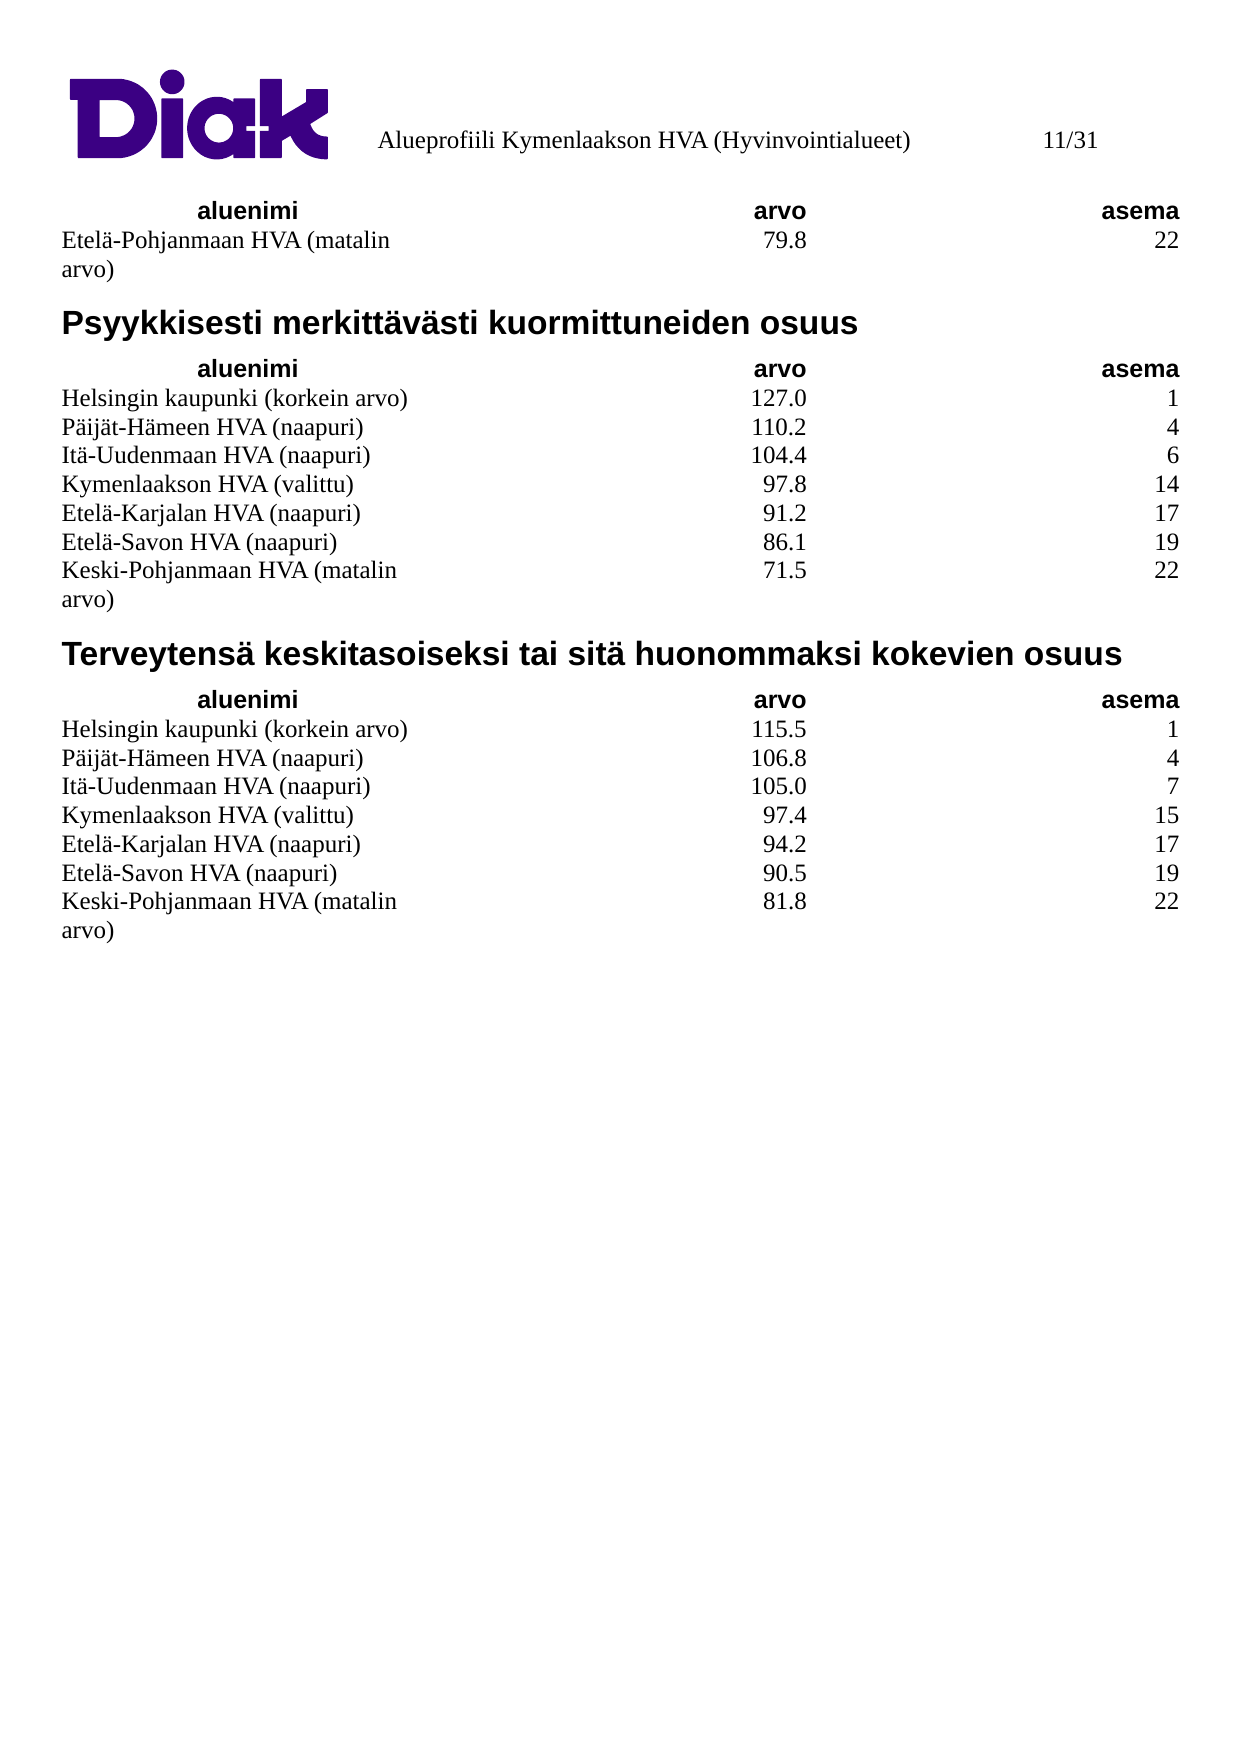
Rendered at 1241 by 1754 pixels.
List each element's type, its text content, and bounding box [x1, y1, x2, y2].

table_cell Etelä-Pohjanmaan HVA (matalin arvo) [61, 225, 434, 282]
table_cell 17 [806, 498, 1179, 527]
table_cell Helsingin kaupunki (korkein arvo) [61, 714, 434, 743]
table_header asema [806, 196, 1179, 225]
table_header arvo [434, 354, 806, 383]
subtitle Psyykkisesti merkittävästi kuormittuneiden osuus [61, 303, 1179, 342]
table_cell Päijät-Hämeen HVA (naapuri) [61, 743, 434, 771]
table_cell 71.5 [434, 556, 806, 613]
table_cell Etelä-Savon HVA (naapuri) [61, 527, 434, 556]
table_cell 17 [806, 829, 1179, 858]
table_cell 7 [806, 771, 1179, 800]
table_cell 1 [806, 714, 1179, 743]
table_cell Keski-Pohjanmaan HVA (matalin arvo) [61, 556, 434, 613]
table_cell Päijät-Hämeen HVA (naapuri) [61, 412, 434, 441]
table_cell Kymenlaakson HVA (valittu) [61, 800, 434, 829]
table_header arvo [434, 196, 806, 225]
table_header aluenimi [61, 354, 434, 383]
table_cell 15 [806, 800, 1179, 829]
table_cell 97.4 [434, 800, 806, 829]
table_cell Helsingin kaupunki (korkein arvo) [61, 383, 434, 412]
table_cell Itä-Uudenmaan HVA (naapuri) [61, 771, 434, 800]
table_cell 6 [806, 441, 1179, 469]
table_cell 4 [806, 743, 1179, 771]
table_cell Etelä-Karjalan HVA (naapuri) [61, 829, 434, 858]
table_cell 97.8 [434, 469, 806, 498]
table_cell 86.1 [434, 527, 806, 556]
table_cell 81.8 [434, 886, 806, 944]
table_cell Etelä-Karjalan HVA (naapuri) [61, 498, 434, 527]
table_header asema [806, 354, 1179, 383]
table_cell 91.2 [434, 498, 806, 527]
table_cell 127.0 [434, 383, 806, 412]
table_cell 94.2 [434, 829, 806, 858]
table_cell 110.2 [434, 412, 806, 441]
table_cell 104.4 [434, 441, 806, 469]
table_cell 105.0 [434, 771, 806, 800]
table_cell 22 [806, 225, 1179, 282]
table_cell 19 [806, 858, 1179, 886]
table_cell 22 [806, 886, 1179, 944]
table_cell 1 [806, 383, 1179, 412]
table_cell Itä-Uudenmaan HVA (naapuri) [61, 441, 434, 469]
table_cell 79.8 [434, 225, 806, 282]
table_cell 19 [806, 527, 1179, 556]
table_header arvo [434, 685, 806, 714]
table_cell Keski-Pohjanmaan HVA (matalin arvo) [61, 886, 434, 944]
table_header aluenimi [61, 685, 434, 714]
table_cell Kymenlaakson HVA (valittu) [61, 469, 434, 498]
subtitle Terveytensä keskitasoiseksi tai sitä huonommaksi kokevien osuus [61, 634, 1179, 673]
table_cell 115.5 [434, 714, 806, 743]
table_cell 22 [806, 556, 1179, 613]
table_header aluenimi [61, 196, 434, 225]
table_cell 106.8 [434, 743, 806, 771]
table_cell 4 [806, 412, 1179, 441]
table_cell 14 [806, 469, 1179, 498]
table_cell 90.5 [434, 858, 806, 886]
table_cell Etelä-Savon HVA (naapuri) [61, 858, 434, 886]
table_header asema [806, 685, 1179, 714]
